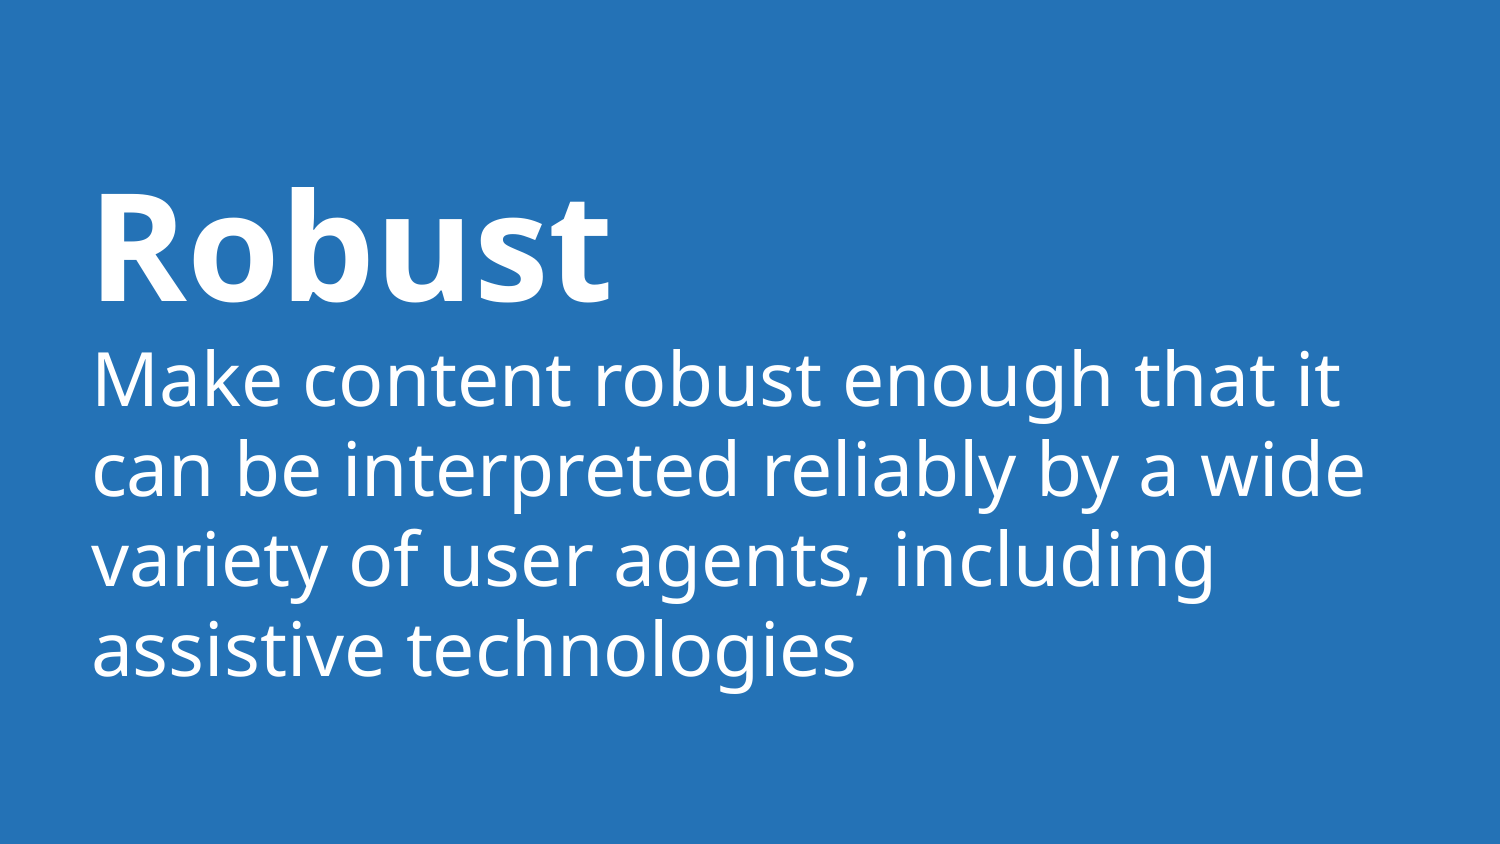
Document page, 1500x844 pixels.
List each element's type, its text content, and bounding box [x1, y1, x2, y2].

title Robust Make content robust enough that it can be interpreted reliably by a wide variety of user agents, including assistive technologies [83, 0, 1417, 844]
